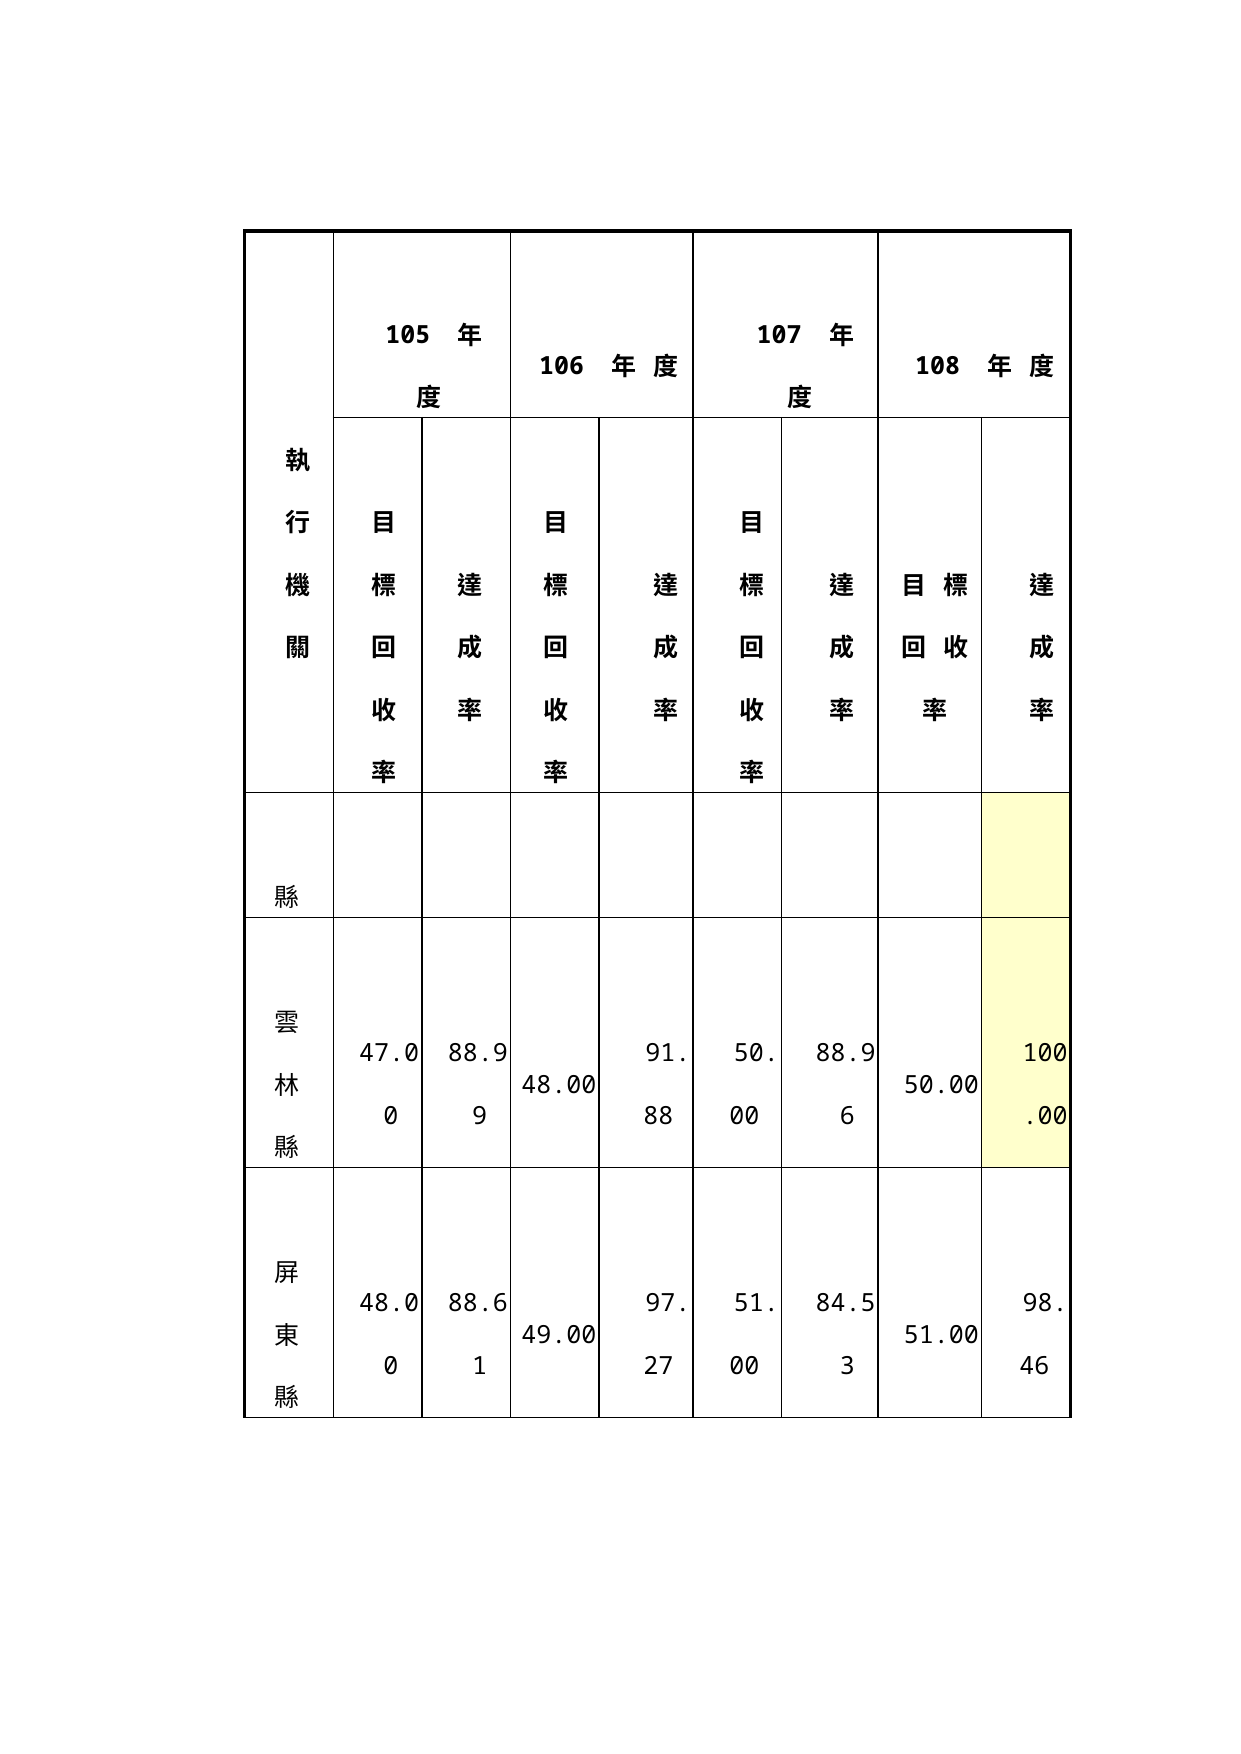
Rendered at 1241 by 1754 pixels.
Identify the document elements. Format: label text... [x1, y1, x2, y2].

table_cell 97.27 [600, 1168, 692, 1417]
table_cell 91.88 [600, 918, 692, 1167]
table_cell 縣 [246, 793, 333, 917]
table_cell [600, 793, 692, 917]
table_cell [782, 793, 877, 917]
table_header 108年度 [879, 233, 1069, 417]
table_cell 雲林縣 [246, 918, 333, 1167]
table_cell 達成率 [982, 418, 1069, 792]
table_cell 47.00 [334, 918, 421, 1167]
table_cell [423, 793, 510, 917]
table_cell 98.46 [982, 1168, 1069, 1417]
table_cell 88.99 [423, 918, 510, 1167]
table_cell 目標回收率 [879, 418, 981, 792]
table_cell 50.00 [879, 918, 981, 1167]
table_cell 49.00 [511, 1168, 598, 1417]
table_cell 48.00 [334, 1168, 421, 1417]
table_cell [334, 793, 421, 917]
table_cell 50.00 [694, 918, 781, 1167]
table_header 107年度 [694, 233, 877, 417]
table_cell 48.00 [511, 918, 598, 1167]
table_cell 目標回收率 [694, 418, 781, 792]
table_cell 84.53 [782, 1168, 877, 1417]
table_cell 達成率 [782, 418, 877, 792]
table_cell 屏東縣 [246, 1168, 333, 1417]
table_header 105年度 [334, 233, 510, 417]
table_cell 達成率 [423, 418, 510, 792]
table_cell 目標回收率 [511, 418, 598, 792]
table_cell 51.00 [694, 1168, 781, 1417]
table_cell 達成率 [600, 418, 692, 792]
table_cell [982, 793, 1069, 917]
table_cell [879, 793, 981, 917]
table_cell [511, 793, 598, 917]
table_cell 88.61 [423, 1168, 510, 1417]
table_header 執行機關 [246, 233, 333, 792]
table_cell 100.00 [982, 918, 1069, 1167]
table_cell [694, 793, 781, 917]
table_cell 目標回收率 [334, 418, 421, 792]
table_cell 88.96 [782, 918, 877, 1167]
table_cell 51.00 [879, 1168, 981, 1417]
table_header 106年度 [511, 233, 692, 417]
